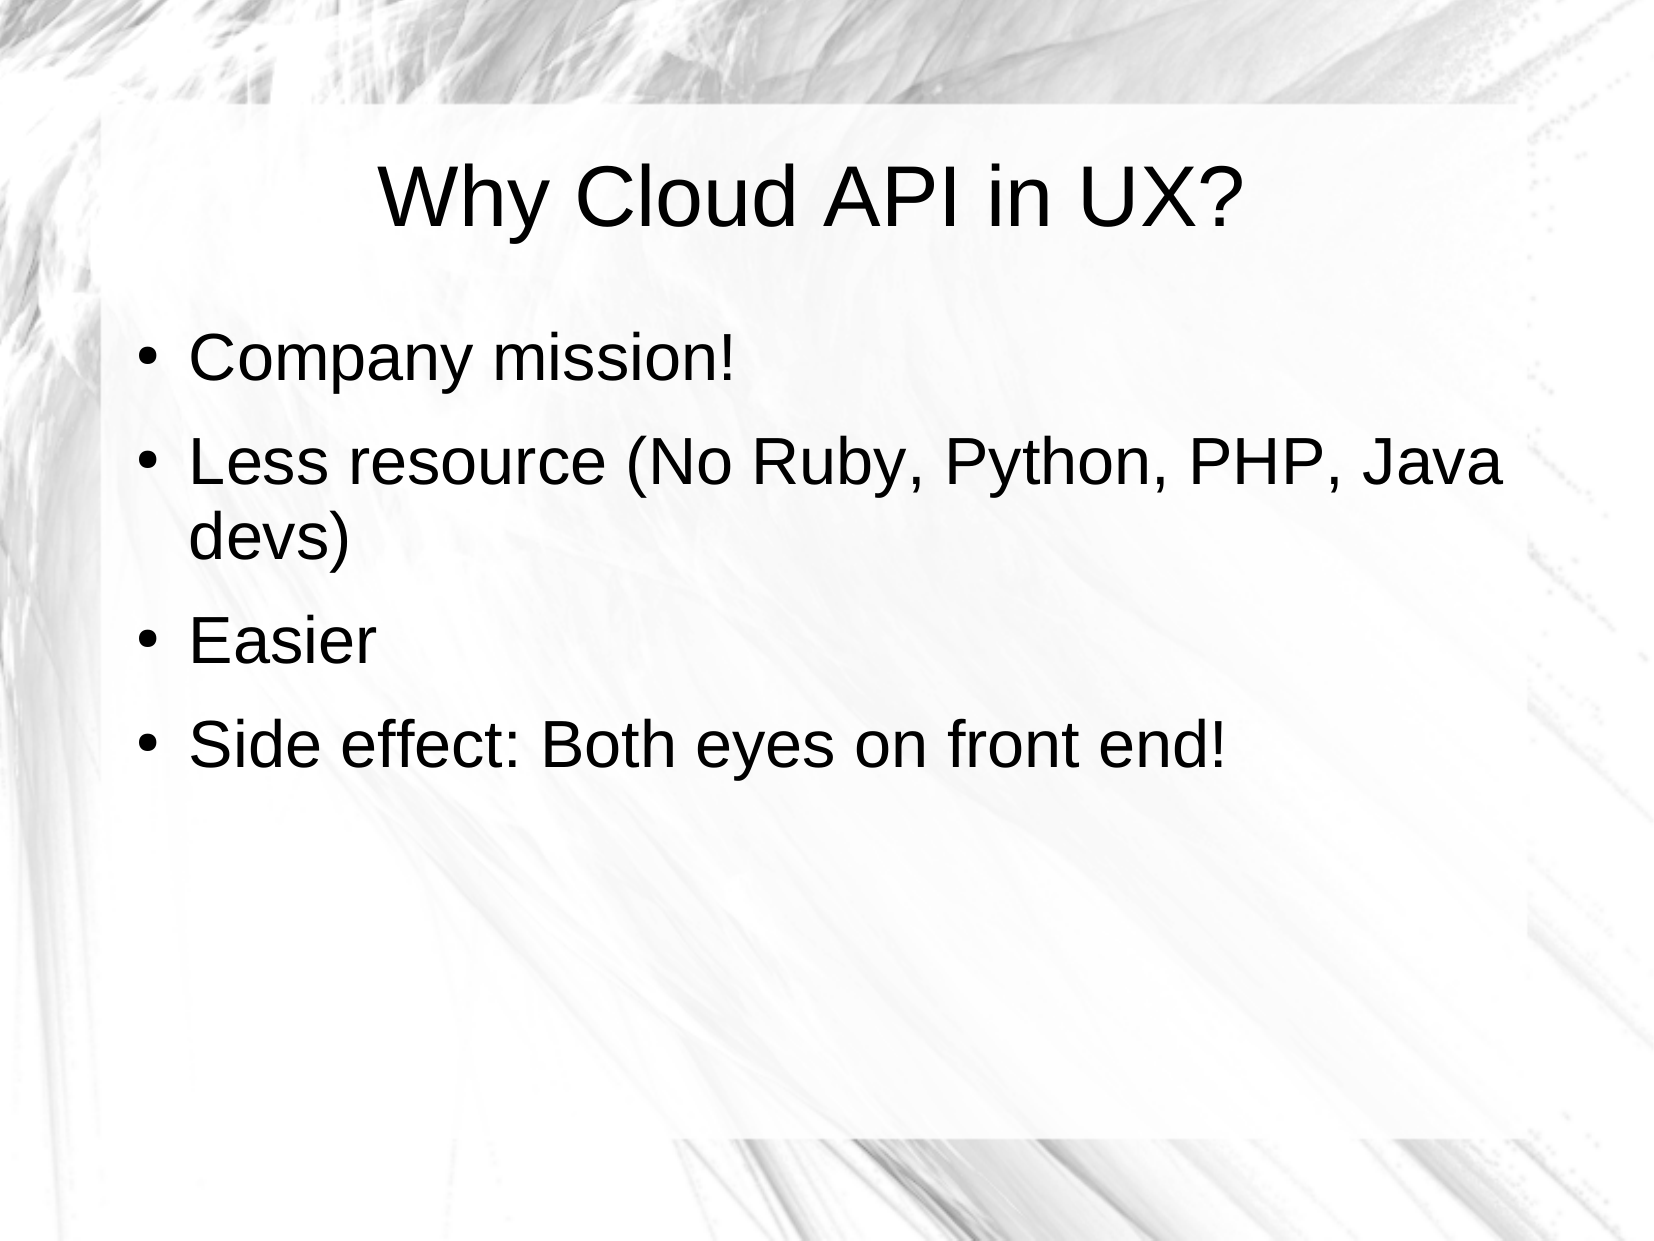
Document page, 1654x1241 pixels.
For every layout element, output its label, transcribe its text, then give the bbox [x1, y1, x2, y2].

picture [0, 0, 1654, 1241]
list Company mission! Less resource (No Ruby, Python, PHP, Java devs) Easier Side effect: Both eyes on front end! [118, 319, 1571, 945]
title Why Cloud API in UX? [118, 112, 1506, 281]
